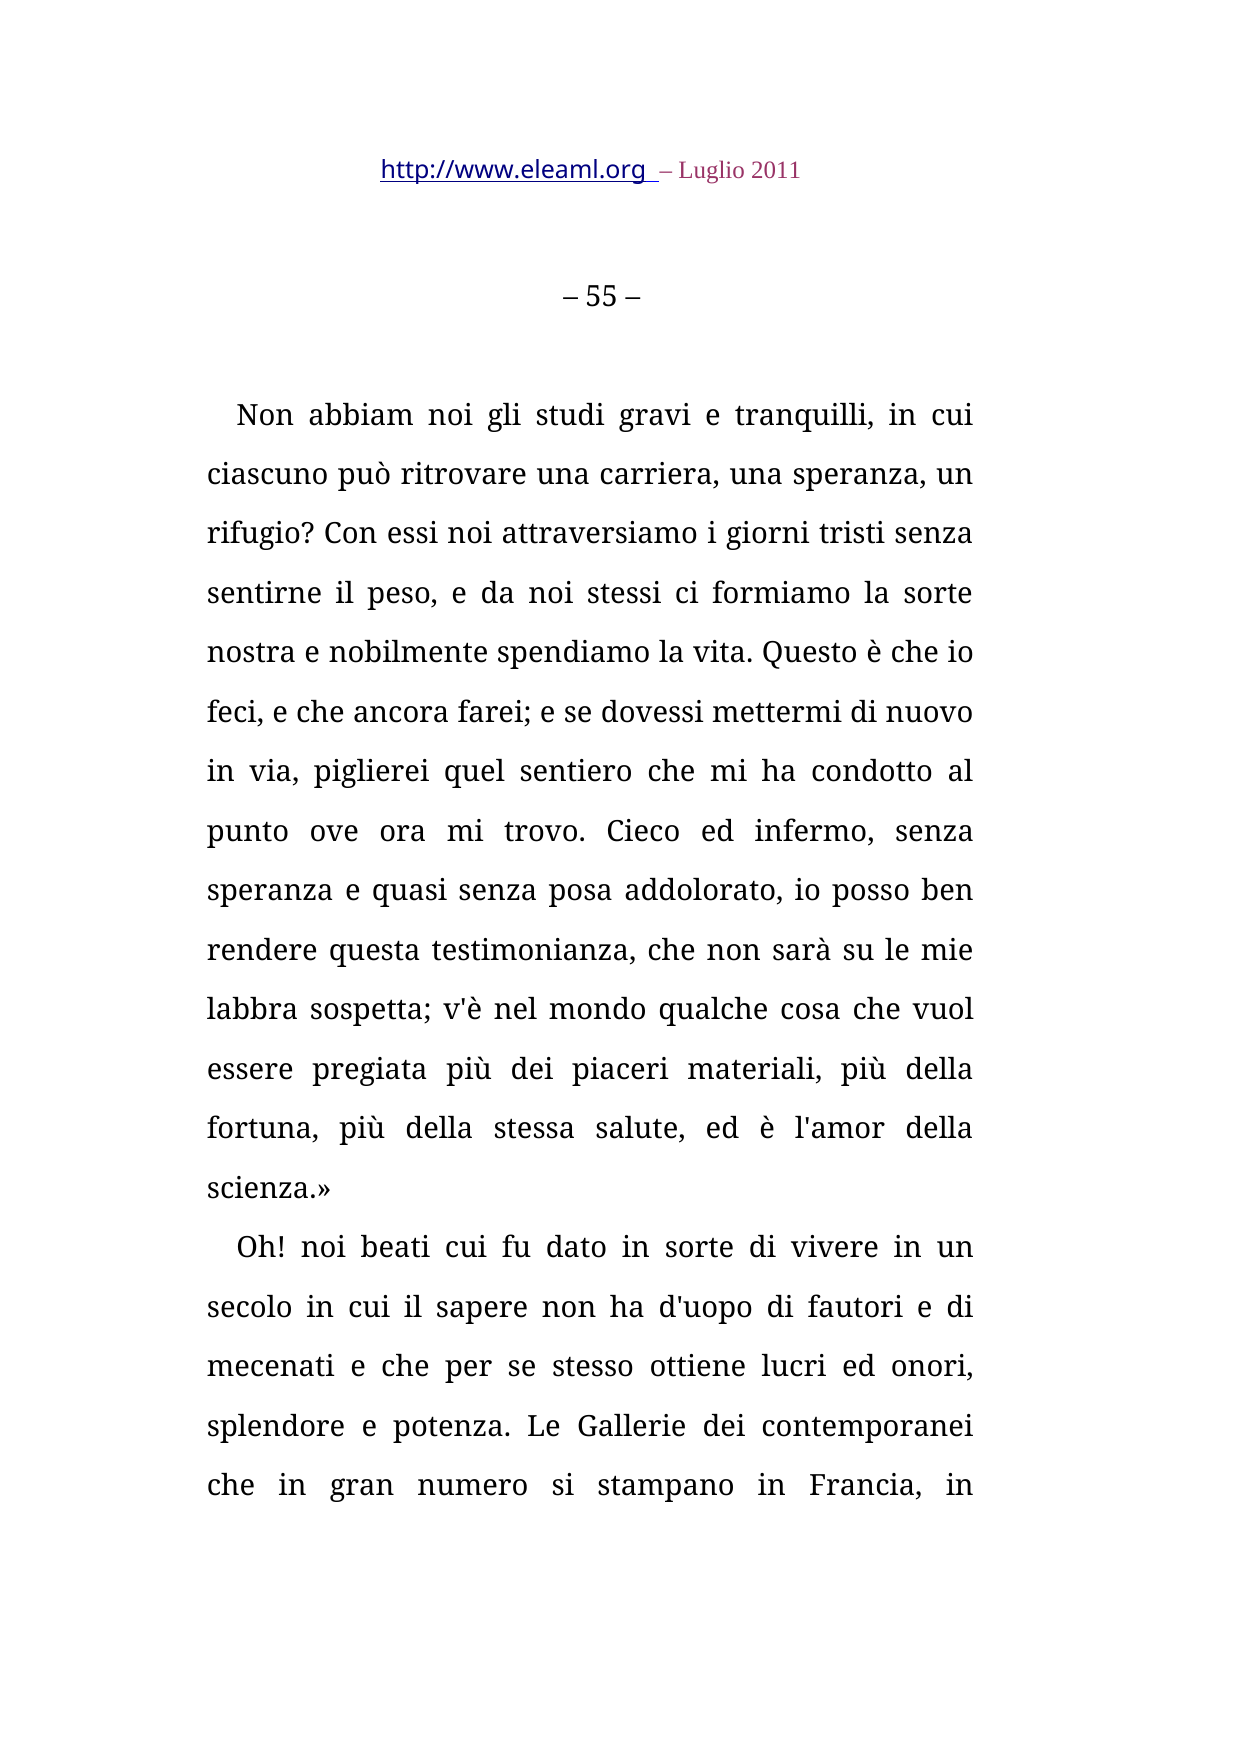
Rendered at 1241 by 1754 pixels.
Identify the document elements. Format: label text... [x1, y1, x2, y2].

text – 55 – [207, 275, 974, 314]
text Oh! noi beati cui fu dato in sorte di vivere in un secolo in cui il sapere non ha d'uopo di fautori e di mecenati e che per se stesso ottiene lucri ed onori, splendore e potenza. Le Gallerie dei contemporanei che in gran numero si stampano in Francia, in [207, 1226, 974, 1504]
text Non abbiam noi gli studi gravi e tranquilli, in cui ciascuno può ritrovare una carriera, una speranza, un rifugio? Con essi noi attraversiamo i giorni tristi senza sentirne il peso, e da noi stessi ci formiamo la sorte nostra e nobilmente spendiamo la vita. Questo è che io feci, e che ancora farei; e se dovessi mettermi di nuovo in via, piglierei quel sentiero che mi ha condotto al punto ove ora mi trovo. Cieco ed infermo, senza speranza e quasi senza posa addolorato, io posso ben rendere questa testimonianza, che non sarà su le mie labbra sospetta; v'è nel mondo qualche cosa che vuol essere pregiata più dei piaceri materiali, più della fortuna, più della stessa salute, ed è l'amor della scienza.» [207, 394, 974, 1207]
